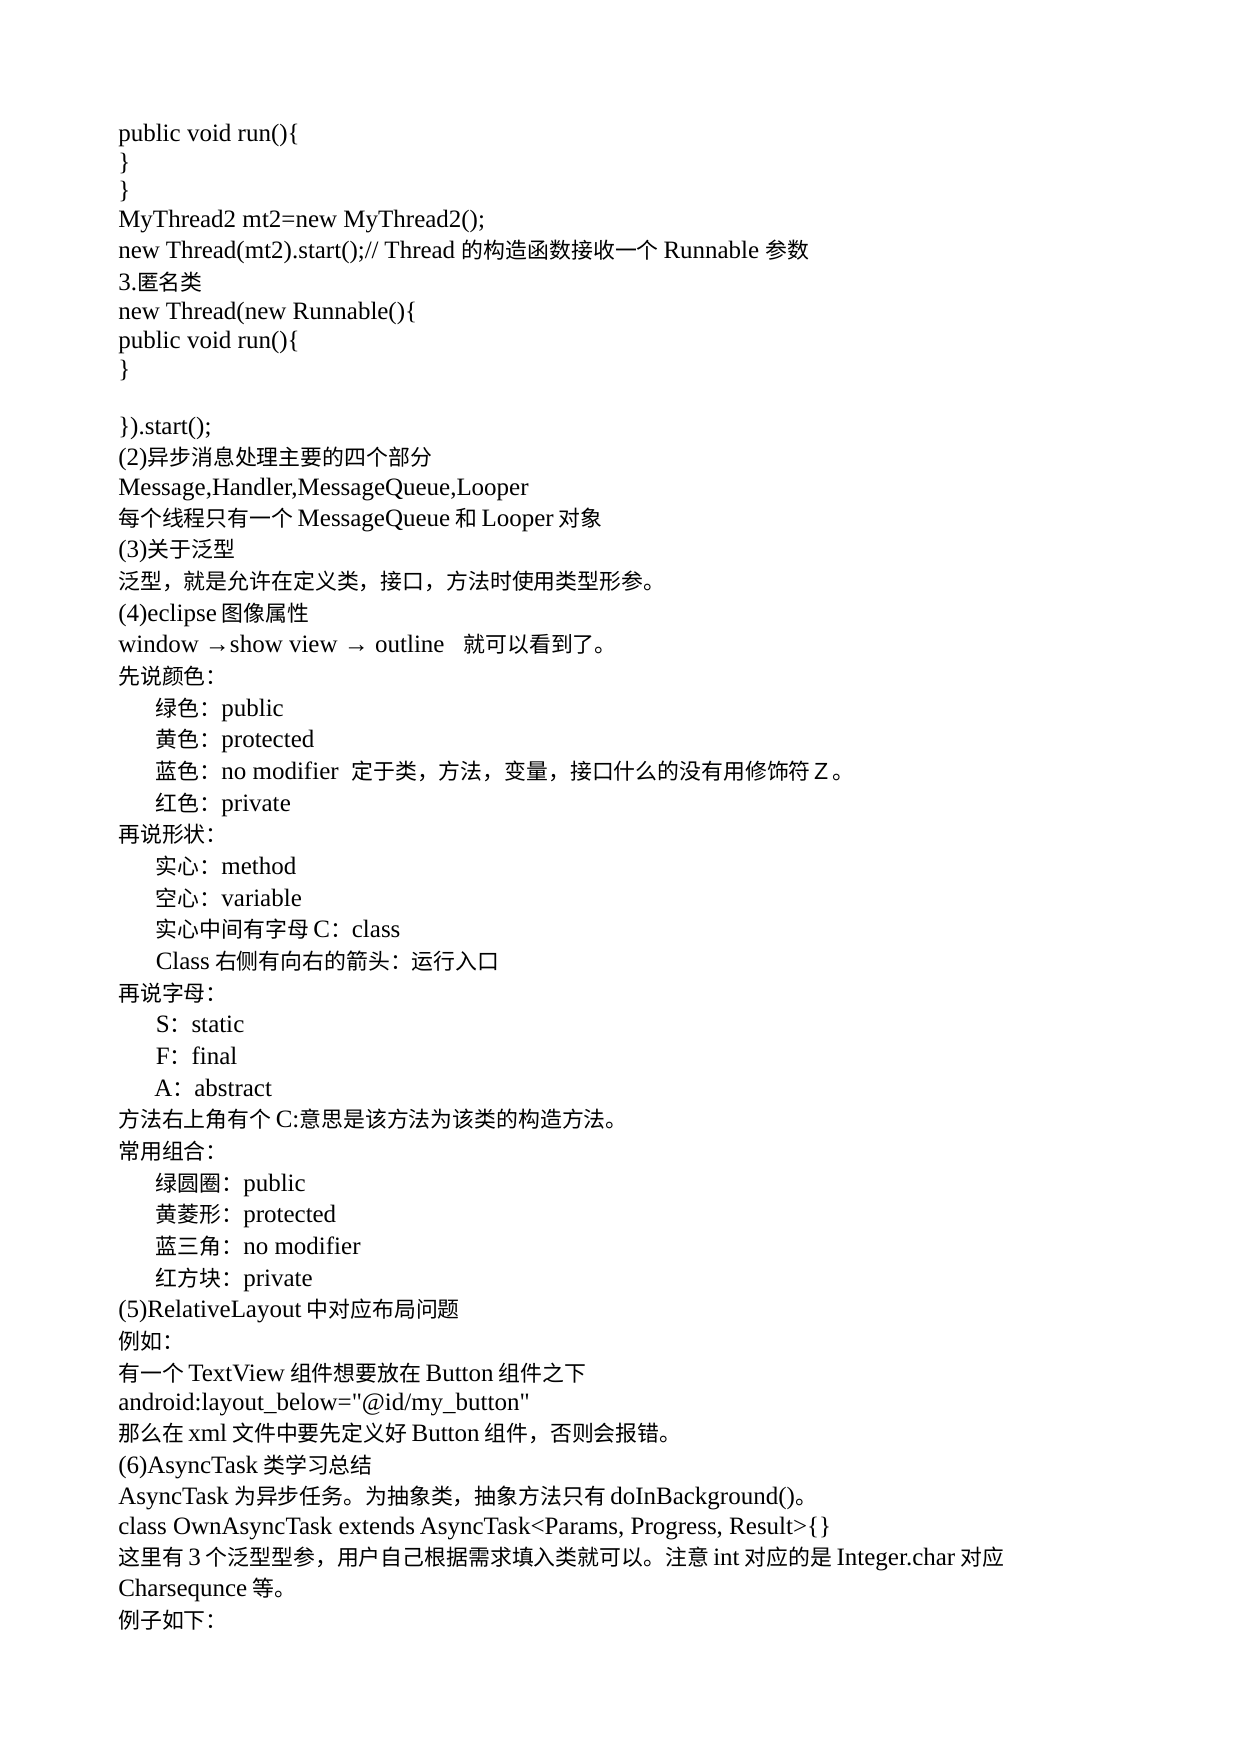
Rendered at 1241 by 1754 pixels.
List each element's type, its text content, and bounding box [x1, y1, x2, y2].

text (2)异步消息处理主要的四个部分 [118, 440, 1122, 472]
text } [118, 176, 1122, 204]
text } [118, 147, 1122, 176]
text 泛型，就是允许在定义类，接口，方法时使用类型形参。 [118, 564, 1122, 596]
text Class右侧有向右的箭头：运行入口 [118, 944, 1122, 976]
text 实心：method [118, 849, 1122, 881]
text (4)eclipse图像属性 [118, 596, 1122, 627]
text 有一个TextView组件想要放在Button组件之下 [118, 1356, 1122, 1387]
text 绿色：public [118, 691, 1122, 722]
text 再说字母： [118, 976, 1122, 1007]
text 蓝三角：no modifier [118, 1229, 1122, 1261]
text (6)AsyncTask类学习总结 [118, 1448, 1122, 1479]
text }).start(); [118, 411, 1122, 440]
text 3.匿名类 [118, 265, 1122, 296]
text 这里有3个泛型型参，用户自己根据需求填入类就可以。注意int对应的是Integer.char对应Charsequnce等。 [118, 1540, 1122, 1603]
text android:layout_below="@id/my_button" [118, 1387, 1122, 1416]
text public void run(){ [118, 325, 1122, 354]
text class OwnAsyncTask extends AsyncTask<Params, Progress, Result>{} [118, 1511, 1122, 1540]
text 方法右上角有个C:意思是该方法为该类的构造方法。 [118, 1102, 1122, 1134]
text window →show view → outline 就可以看到了。 [118, 627, 1122, 659]
text S：static [118, 1007, 1122, 1039]
text 例如： [118, 1324, 1122, 1356]
text 每个线程只有一个MessageQueue和Looper对象 [118, 501, 1122, 532]
text Message,Handler,MessageQueue,Looper [118, 472, 1122, 501]
text 先说颜色： [118, 659, 1122, 691]
text (3)关于泛型 [118, 532, 1122, 564]
text 绿圆圈：public [118, 1166, 1122, 1197]
text F：final [118, 1039, 1122, 1071]
text 常用组合： [118, 1134, 1122, 1166]
text } [118, 354, 1122, 383]
text new Thread(new Runnable(){ [118, 296, 1122, 325]
text 再说形状： [118, 817, 1122, 849]
text MyThread2 mt2=new MyThread2(); [118, 204, 1122, 233]
text 黄菱形：protected [118, 1197, 1122, 1229]
text 红方块：private [118, 1261, 1122, 1292]
text (5)RelativeLayout中对应布局问题 [118, 1292, 1122, 1324]
text 黄色：protected [118, 722, 1122, 754]
text 那么在xml文件中要先定义好Button组件，否则会报错。 [118, 1416, 1122, 1448]
text AsyncTask为异步任务。为抽象类，抽象方法只有doInBackground()。 [118, 1479, 1122, 1511]
text new Thread(mt2).start();// Thread 的构造函数接收一个 Runnable 参数 [118, 233, 1122, 265]
text public void run(){ [118, 118, 1122, 147]
text 蓝色：no modifier 定于类，方法，变量，接口什么的没有用修饰符Ｚ。 [118, 754, 1122, 786]
text 空心：variable [118, 881, 1122, 912]
text 例子如下： [118, 1603, 1122, 1635]
text 实心中间有字母C：class [118, 912, 1122, 944]
text 红色：private [118, 786, 1122, 817]
text A：abstract [118, 1071, 1122, 1102]
